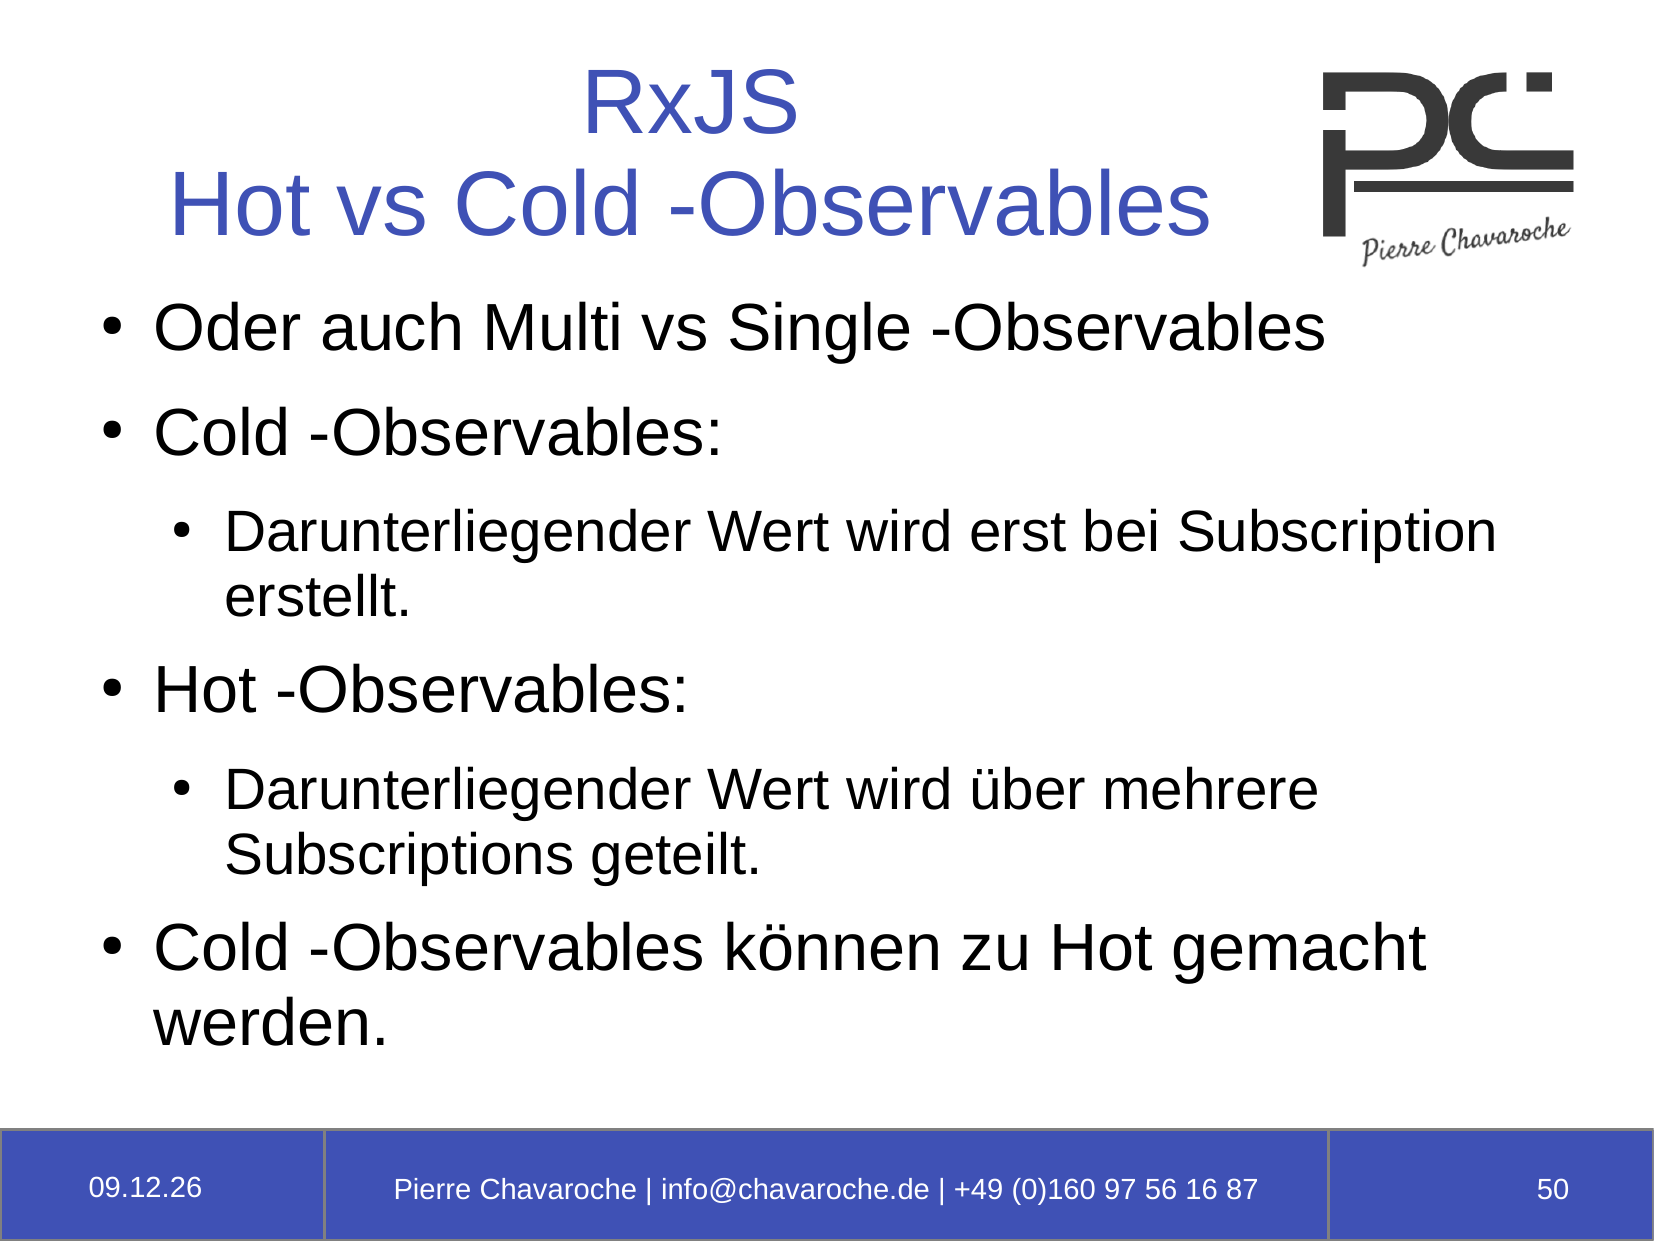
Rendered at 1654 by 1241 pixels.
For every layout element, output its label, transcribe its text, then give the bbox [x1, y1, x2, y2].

picture [1307, 29, 1589, 311]
title RxJS Hot vs Cold -Observables [82, 49, 1300, 257]
list Oder auch Multi vs Single -Observables Cold -Observables: Darunterliegender Wert wird erst bei Subscription erstellt. Hot -Observables: Darunterliegender Wert wird über mehrere Subscriptions geteilt. Cold -Observables können zu Hot gemacht werden. [82, 290, 1571, 1109]
